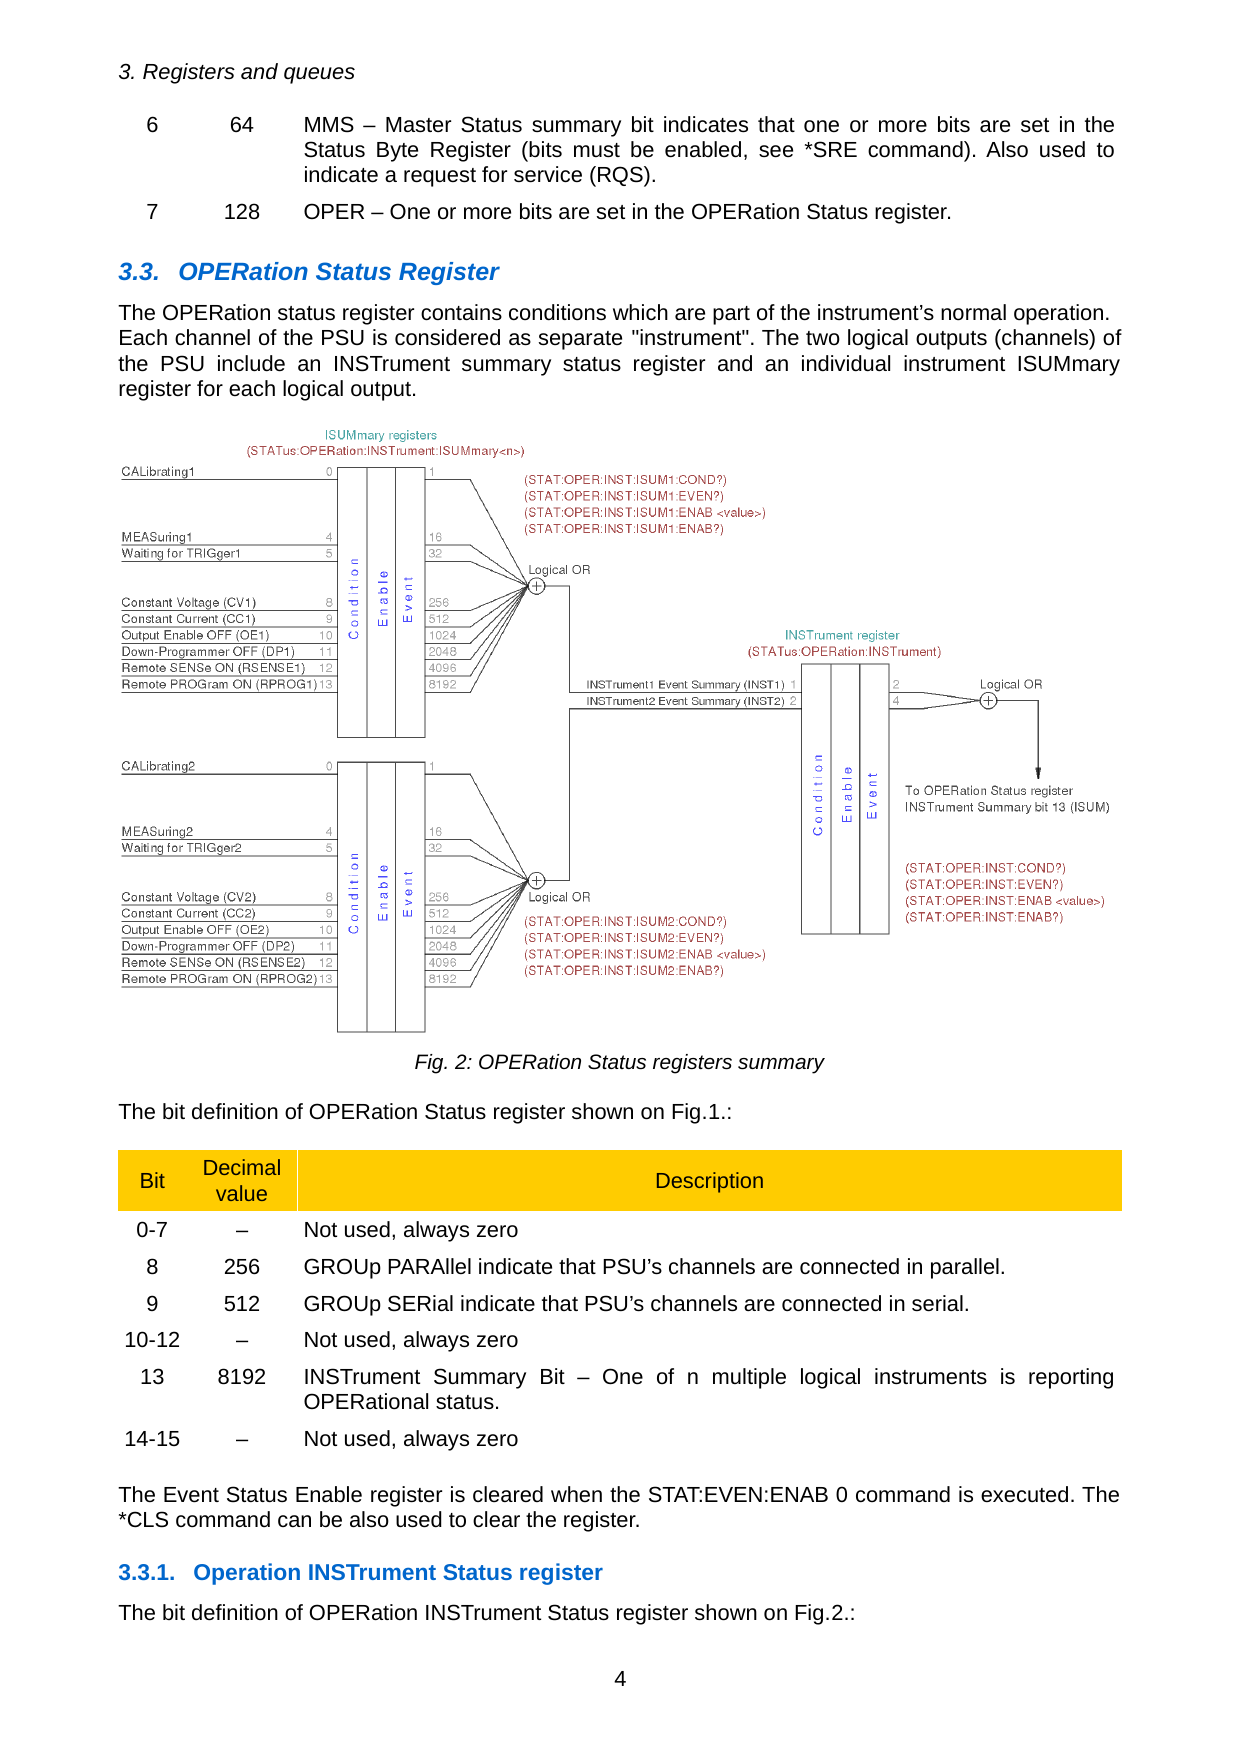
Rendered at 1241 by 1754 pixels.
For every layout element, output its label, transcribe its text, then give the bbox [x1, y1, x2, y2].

table_cell 0-7 [118, 1211, 186, 1248]
table_cell 6 [118, 106, 186, 193]
text Each channel of the PSU is considered as separate "instrument". The two logical outputs (channels) of the PSU include an INSTrument summary status register and an individual instrument ISUMmary register for each logical output. [118, 325, 1122, 401]
text The bit definition of OPERation INSTrument Status register shown on Fig.2.: [118, 1600, 1122, 1625]
text The Event Status Enable register is cleared when the STAT:EVEN:ENAB 0 command is executed. The *CLS command can be also used to clear the register. [118, 1482, 1122, 1532]
table_header Bit [118, 1150, 186, 1211]
table_cell MMS – Master Status summary bit indicates that one or more bits are set in the Status Byte Register (bits must be enabled, see *SRE command). Also used to indicate a request for service (RQS). [298, 106, 1122, 193]
table_header Description [298, 1150, 1122, 1211]
table_cell 8192 [186, 1358, 297, 1420]
table_cell 128 [186, 193, 297, 230]
table_cell 64 [186, 106, 297, 193]
table_cell 8 [118, 1248, 186, 1285]
table_cell Not used, always zero [298, 1420, 1122, 1457]
table_cell – [186, 1420, 297, 1457]
table_cell GROUp SERial indicate that PSU’s channels are connected in serial. [298, 1285, 1122, 1321]
picture [118, 426, 1123, 1033]
table_cell 13 [118, 1358, 186, 1420]
table_cell 512 [186, 1285, 297, 1321]
text The bit definition of OPERation Status register shown on Fig.1.: [118, 1099, 1122, 1124]
text Fig. 2: OPERation Status registers summary [118, 1033, 1122, 1074]
subtitle OPERation Status Register [118, 257, 1122, 285]
table_cell 10-12 [118, 1321, 186, 1358]
table_cell Not used, always zero [298, 1211, 1122, 1248]
table_cell OPER – One or more bits are set in the OPERation Status register. [298, 193, 1122, 230]
table_cell – [186, 1211, 297, 1248]
table_header Decimal value [186, 1150, 297, 1211]
table_cell 7 [118, 193, 186, 230]
table_cell GROUp PARAllel indicate that PSU’s channels are connected in parallel. [298, 1248, 1122, 1285]
table_cell 9 [118, 1285, 186, 1321]
table_cell Not used, always zero [298, 1321, 1122, 1358]
table_cell 14-15 [118, 1420, 186, 1457]
table_cell 256 [186, 1248, 297, 1285]
text The OPERation status register contains conditions which are part of the instrument’s normal operation. [118, 300, 1122, 325]
subtitle Operation INSTrument Status register [118, 1559, 1122, 1585]
table_cell INSTrument Summary Bit – One of n multiple logical instruments is reporting OPERational status. [298, 1358, 1122, 1420]
table_cell – [186, 1321, 297, 1358]
